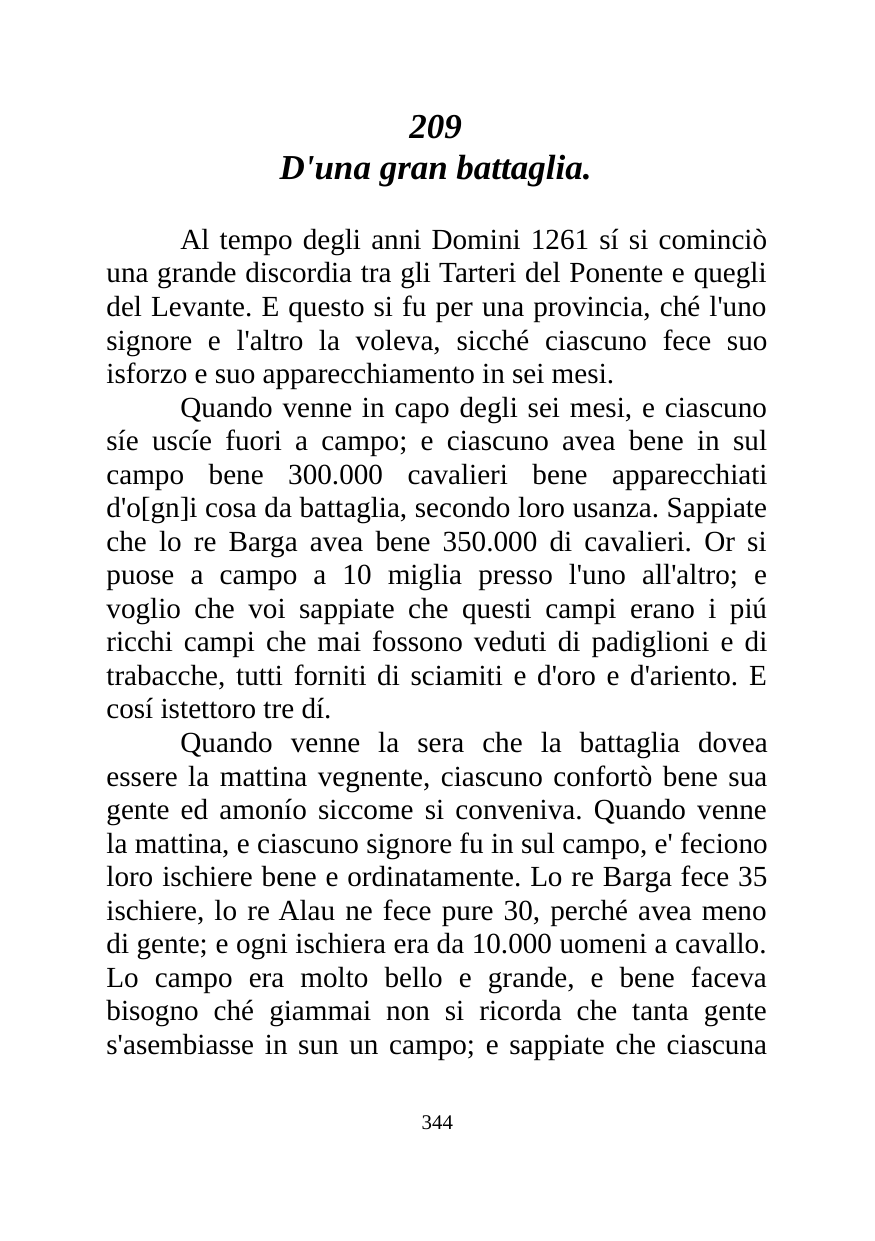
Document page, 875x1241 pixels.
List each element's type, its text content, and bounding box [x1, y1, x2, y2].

text Quando venne in capo degli sei mesi, e ciascuno síe uscíe fuori a campo; e ciascuno avea bene in sul campo bene 300.000 cavalieri bene apparecchiati d'o[gn]i cosa da battaglia, secondo loro usanza. Sappiate che lo re Barga avea bene 350.000 di cavalieri. Or si puose a campo a 10 miglia presso l'uno all'altro; e voglio che voi sappiate che questi campi erano i piú ricchi campi che mai fossono veduti di padiglioni e di trabacche, tutti forniti di sciamiti e d'oro e d'ariento. E cosí istettoro tre dí. [106, 390, 768, 725]
subtitle 209 D'una gran battaglia. [106, 106, 768, 187]
text Al tempo degli anni Domini 1261 sí si cominciò una grande discordia tra gli Tarteri del Ponente e quegli del Levante. E questo si fu per una provincia, ché l'uno signore e l'altro la voleva, sicché ciascuno fece suo isforzo e suo apparecchiamento in sei mesi. [106, 222, 768, 390]
text Quando venne la sera che la battaglia dovea essere la mattina vegnente, ciascuno confortò bene sua gente ed amonío siccome si conveniva. Quando venne la mattina, e ciascuno signore fu in sul campo, e' feciono loro ischiere bene e ordinatamente. Lo re Barga fece 35 ischiere, lo re Alau ne fece pure 30, perché avea meno di gente; e ogni ischiera era da 10.000 uomeni a cavallo. Lo campo era molto bello e grande, e bene faceva bisogno ché giammai non si ricorda che tanta gente s'asembiasse in sun un campo; e sappiate che ciascuna [106, 725, 768, 1061]
